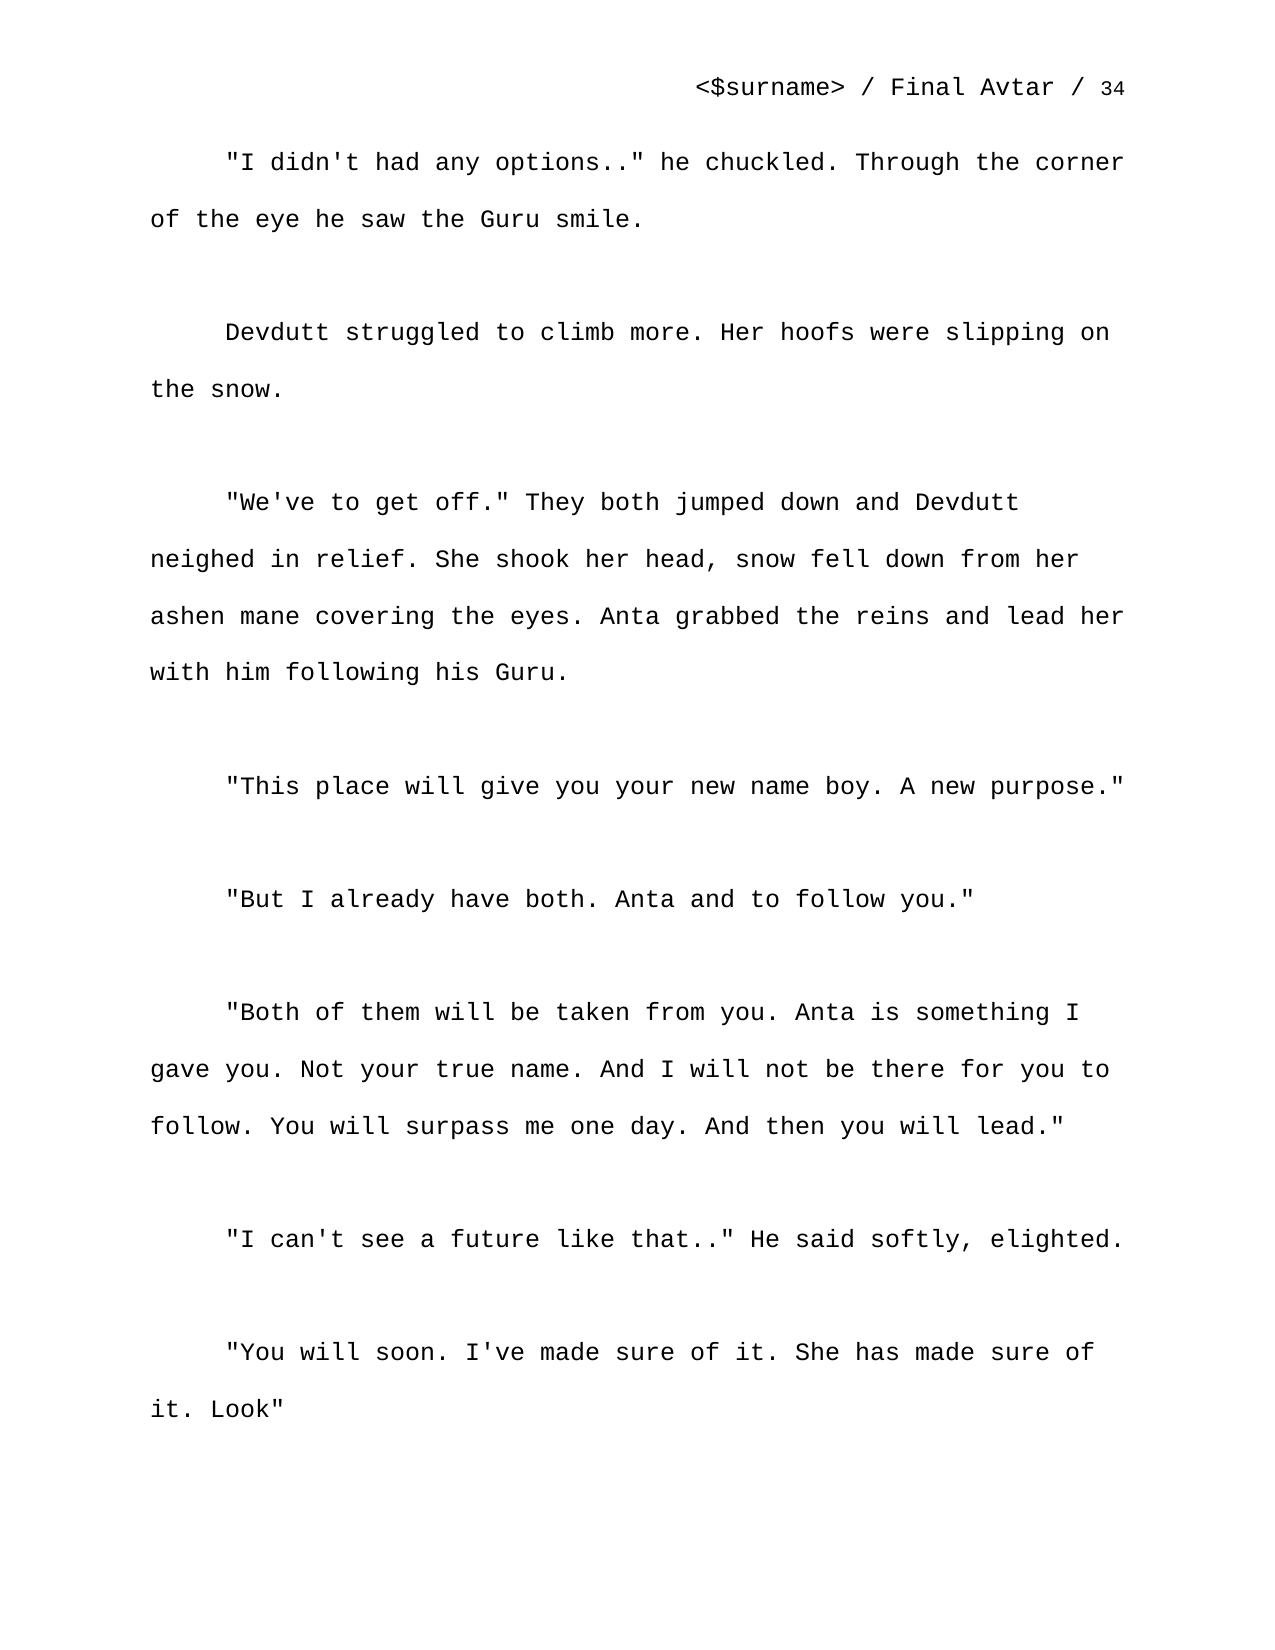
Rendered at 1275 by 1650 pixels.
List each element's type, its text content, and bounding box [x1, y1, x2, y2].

text Devdutt struggled to climb more. Her hoofs were slipping on the snow. [150, 320, 1125, 405]
text "This place will give you your new name boy. A new purpose." [150, 773, 1125, 802]
text "We've to get off." They both jumped down and Devdutt neighed in relief. She shook her head, snow fell down from her ashen mane covering the eyes. Anta grabbed the reins and lead her with him following his Guru. [150, 490, 1125, 688]
text "I can't see a future like that.." He said softly, elighted. [150, 1227, 1125, 1255]
text "You will soon. I've made sure of it. She has made sure of it. Look" [150, 1340, 1125, 1425]
text "Both of them will be taken from you. Anta is something I gave you. Not your true name. And I will not be there for you to follow. You will surpass me one day. And then you will lead." [150, 1000, 1125, 1142]
text "I didn't had any options.." he chuckled. Through the corner of the eye he saw the Guru smile. [150, 150, 1125, 235]
text "But I already have both. Anta and to follow you." [150, 887, 1125, 915]
